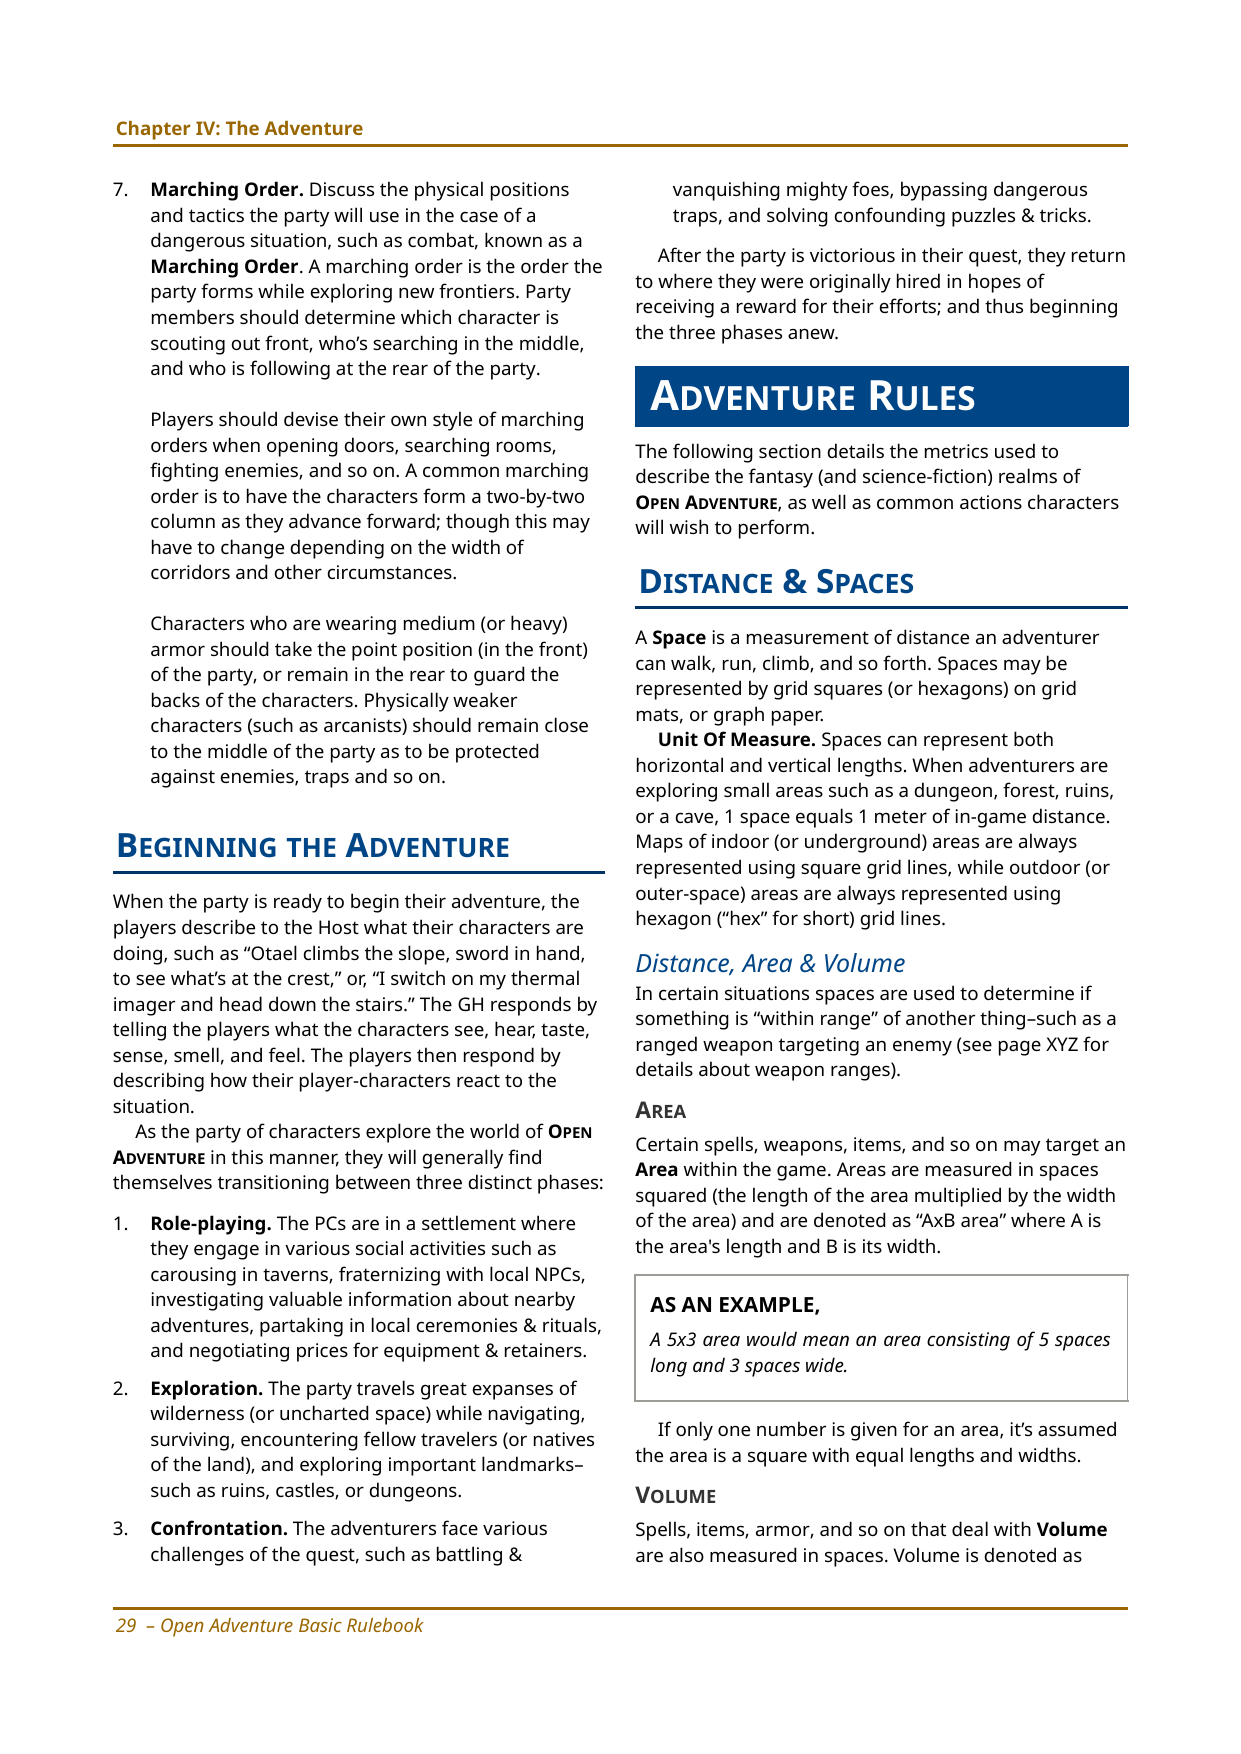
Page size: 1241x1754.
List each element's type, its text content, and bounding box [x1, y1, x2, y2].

text When the party is ready to begin their adventure, the players describe to the host what their characters are doing, such as “Otael climbs the slope, sword in hand, to see what’s at the crest,” or, “I switch on my thermal imager and head down the stairs.” The GH responds by telling the players what the characters see, hear, taste, sense, smell, and feel. The players then respond by describing how their player-characters react to the situation. [113, 889, 605, 1118]
text Certain spells, weapons, items, and so on may target an Area within the game. Areas are measured in spaces squared (the length of the area multiplied by the width of the area) and are denoted as “AxB area” where A is the area's length and B is its width. [635, 1131, 1128, 1259]
text In certain situations spaces are used to determine if something is “within range” of another thing–such as a ranged weapon targeting an enemy (see page XYZ for details about weapon ranges). [635, 980, 1128, 1082]
list vanquishing mighty foes, bypassing dangerous traps, and solving confounding puzzles & tricks. [635, 177, 1128, 228]
subtitle Volume [635, 1479, 1128, 1511]
text If only one number is given for an area, it’s assumed the area is a square with equal lengths and widths. [635, 1416, 1128, 1467]
subtitle Adventure Rules [636, 367, 1128, 426]
list Confrontation. The adventurers face various challenges of the quest, such as battling & [113, 1515, 605, 1566]
text After the party is victorious in their quest, they return to where they were originally hired in hopes of receiving a reward for their efforts; and thus beginning the three phases anew. [635, 243, 1128, 345]
text A Space is a measurement of distance an adventurer can walk, run, climb, and so forth. Spaces may be represented by grid squares (or hexagons) on grid mats, or graph paper. [635, 624, 1128, 727]
list Role-playing. The PCs are in a settlement where they engage in various social activities such as carousing in taverns, fraternizing with local NPCs, investigating valuable information about nearby adventures, partaking in local ceremonies & rituals, and negotiating prices for equipment & retainers. [113, 1210, 605, 1363]
subtitle Beginning the Adventure [113, 819, 605, 871]
subtitle Distance, Area & Volume [635, 946, 1128, 980]
text The following section details the metrics used to describe the fantasy (and science-fiction) realms of Open Adventure, as well as common actions characters will wish to perform. [635, 438, 1128, 540]
list Marching Order. Discuss the physical positions and tactics the party will use in the case of a dangerous situation, such as combat, known as a Marching Order. A marching order is the order the party forms while exploring new frontiers. Party members should determine which character is scouting out front, who’s searching in the middle, and who is following at the rear of the party. Players should devise their own style of marching orders when opening doors, searching rooms, fighting enemies, and so on. A common marching order is to have the characters form a two-by-two column as they advance forward; though this may have to change depending on the width of corridors and other circumstances. Characters who are wearing medium (or heavy) armor should take the point position (in the front) of the party, or remain in the rear to guard the backs of the characters. Physically weaker characters (such as arcanists) should remain close to the middle of the party as to be protected against enemies, traps and so on. [113, 177, 605, 789]
table_header As An Example, A 5x3 area would mean an area consisting of 5 spaces long and 3 spaces wide. [636, 1276, 1127, 1400]
text As the party of characters explore the world of Open Adventure in this manner, they will generally find themselves transitioning between three distinct phases: [113, 1118, 605, 1195]
text Spells, items, armor, and so on that deal with Volume are also measured in spaces. Volume is denoted as [635, 1517, 1128, 1568]
subtitle Area [635, 1094, 1128, 1125]
text Unit of Measure. Spaces can represent both horizontal and vertical lengths. When adventurers are exploring small areas such as a dungeon, forest, ruins, or a cave, 1 space equals 1 meter of in-game distance. Maps of indoor (or underground) areas are always represented using square grid lines, while outdoor (or outer-space) areas are always represented using hexagon (“hex” for short) grid lines. [635, 727, 1128, 931]
list Exploration. The party travels great expanses of wilderness (or uncharted space) while navigating, surviving, encountering fellow travelers (or natives of the land), and exploring important landmarks–such as ruins, castles, or dungeons. [113, 1375, 605, 1503]
